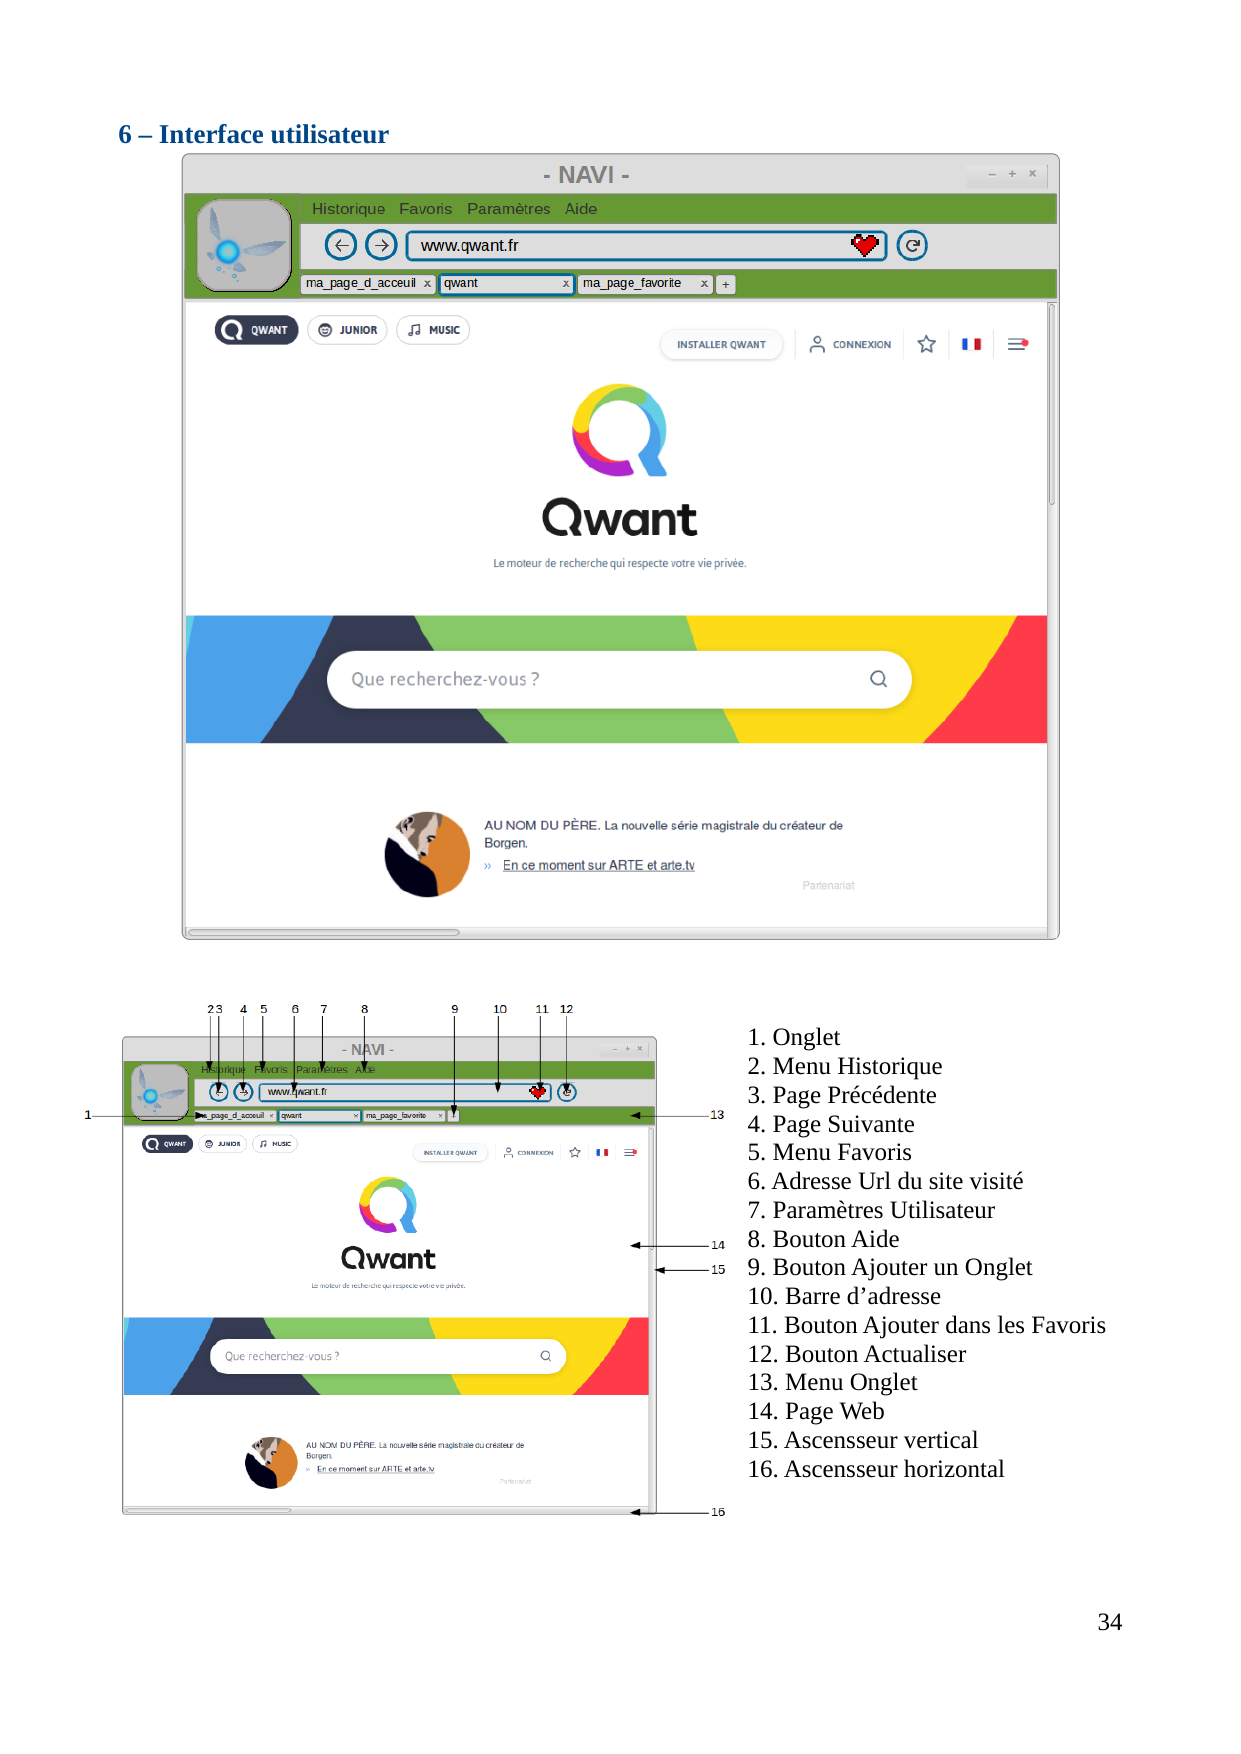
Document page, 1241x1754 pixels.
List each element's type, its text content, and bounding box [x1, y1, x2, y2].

text 6 – Interface utilisateur [118, 118, 1122, 149]
table_header [69, 986, 742, 1562]
picture [168, 149, 1072, 955]
picture [74, 991, 736, 1525]
table_header 1. Onglet 2. Menu Historique 3. Page Précédente 4. Page Suivante 5. Menu Favoris 6. Adresse Url du site visité 7. Paramètres Utilisateur 8. Bouton Aide 9. Bouton Ajouter un Onglet 10. Barre d’adresse 11. Bouton Ajouter dans les Favoris 12. Bouton Actualiser 13. Menu Onglet 14. Page Web 15. Ascensseur vertical 16. Ascensseur horizontal [742, 986, 1173, 1562]
